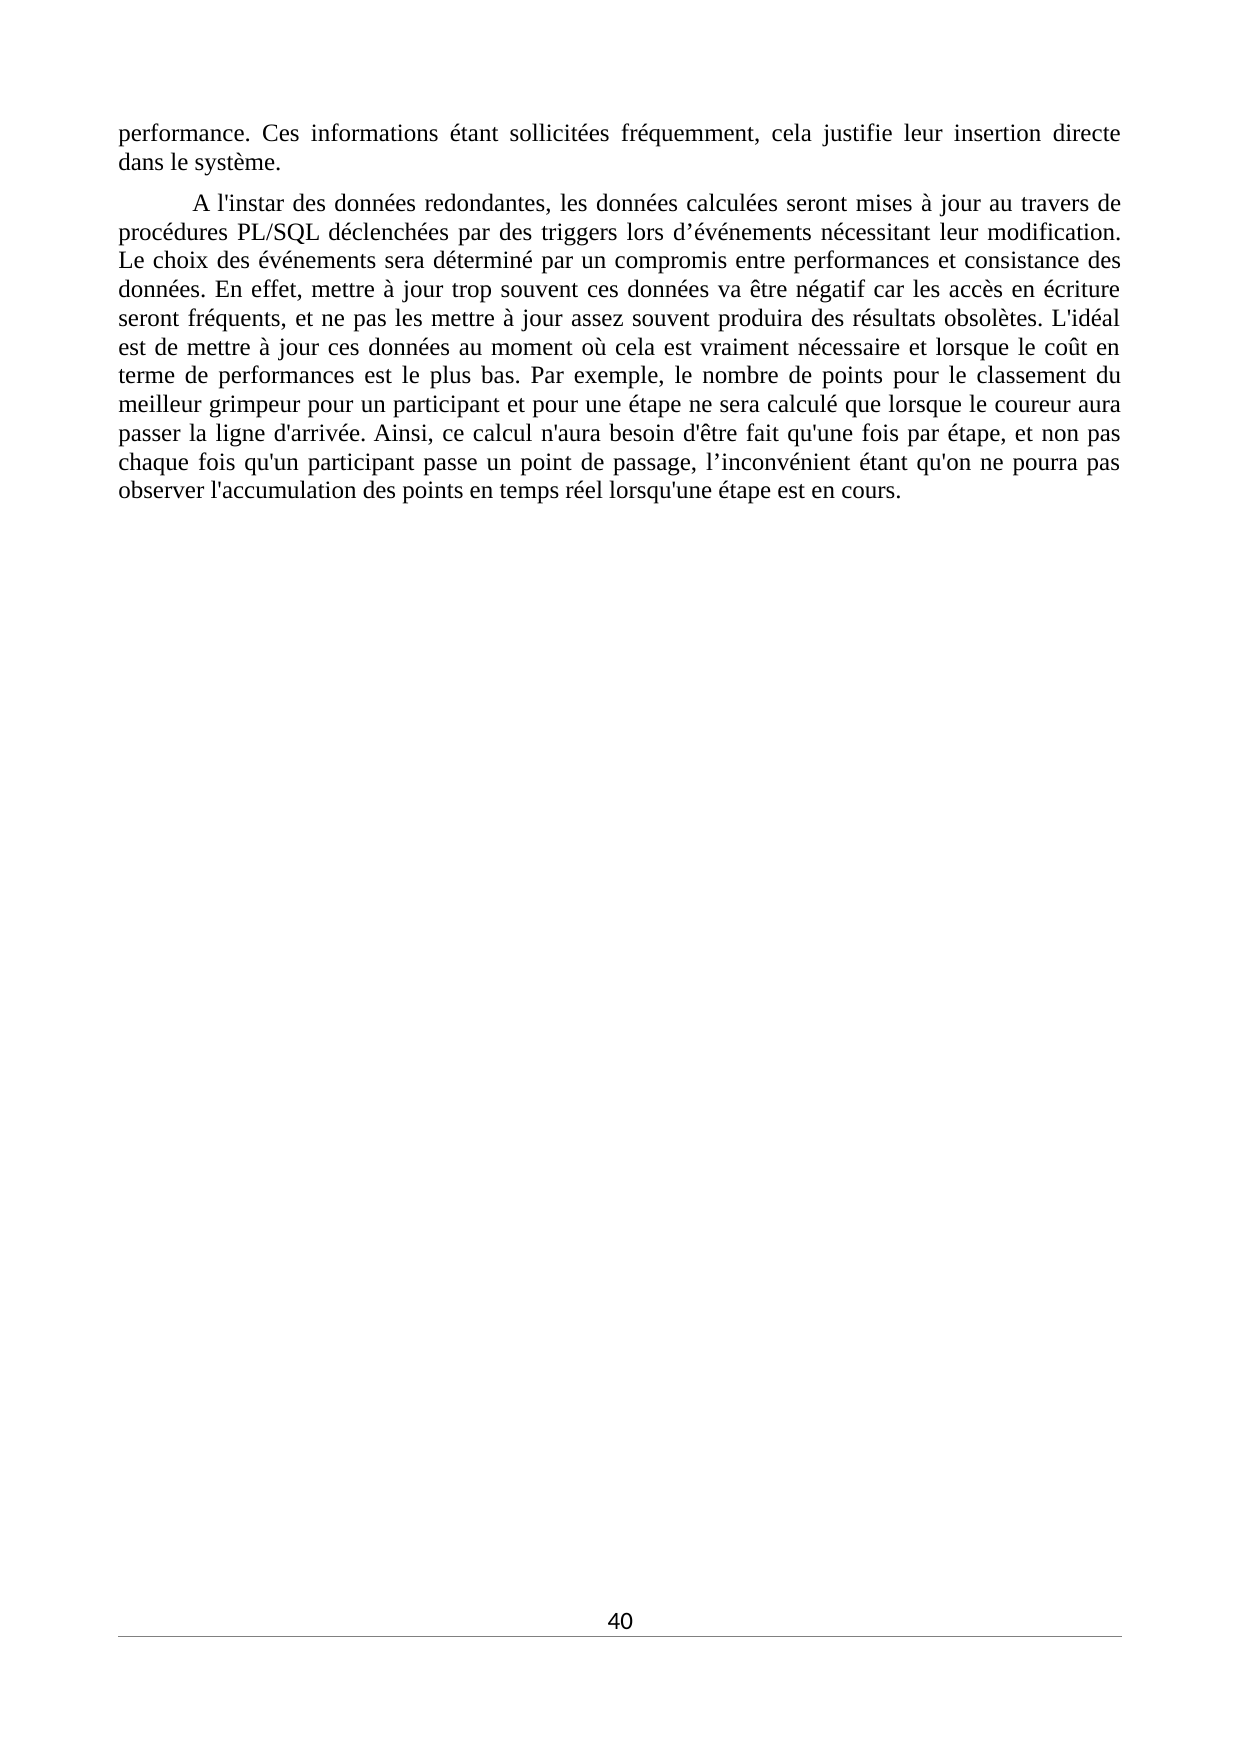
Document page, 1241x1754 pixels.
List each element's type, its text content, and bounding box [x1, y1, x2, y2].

text performance. Ces informations étant sollicitées fréquemment, cela justifie leur insertion directe dans le système. [118, 118, 1122, 176]
text A l'instar des données redondantes, les données calculées seront mises à jour au travers de procédures PL/SQL déclenchées par des triggers lors d’événements nécessitant leur modification. Le choix des événements sera déterminé par un compromis entre performances et consistance des données. En effet, mettre à jour trop souvent ces données va être négatif car les accès en écriture seront fréquents, et ne pas les mettre à jour assez souvent produira des résultats obsolètes. L'idéal est de mettre à jour ces données au moment où cela est vraiment nécessaire et lorsque le coût en terme de performances est le plus bas. Par exemple, le nombre de points pour le classement du meilleur grimpeur pour un participant et pour une étape ne sera calculé que lorsque le coureur aura passer la ligne d'arrivée. Ainsi, ce calcul n'aura besoin d'être fait qu'une fois par étape, et non pas chaque fois qu'un participant passe un point de passage, l’inconvénient étant qu'on ne pourra pas observer l'accumulation des points en temps réel lorsqu'une étape est en cours. [118, 188, 1122, 504]
